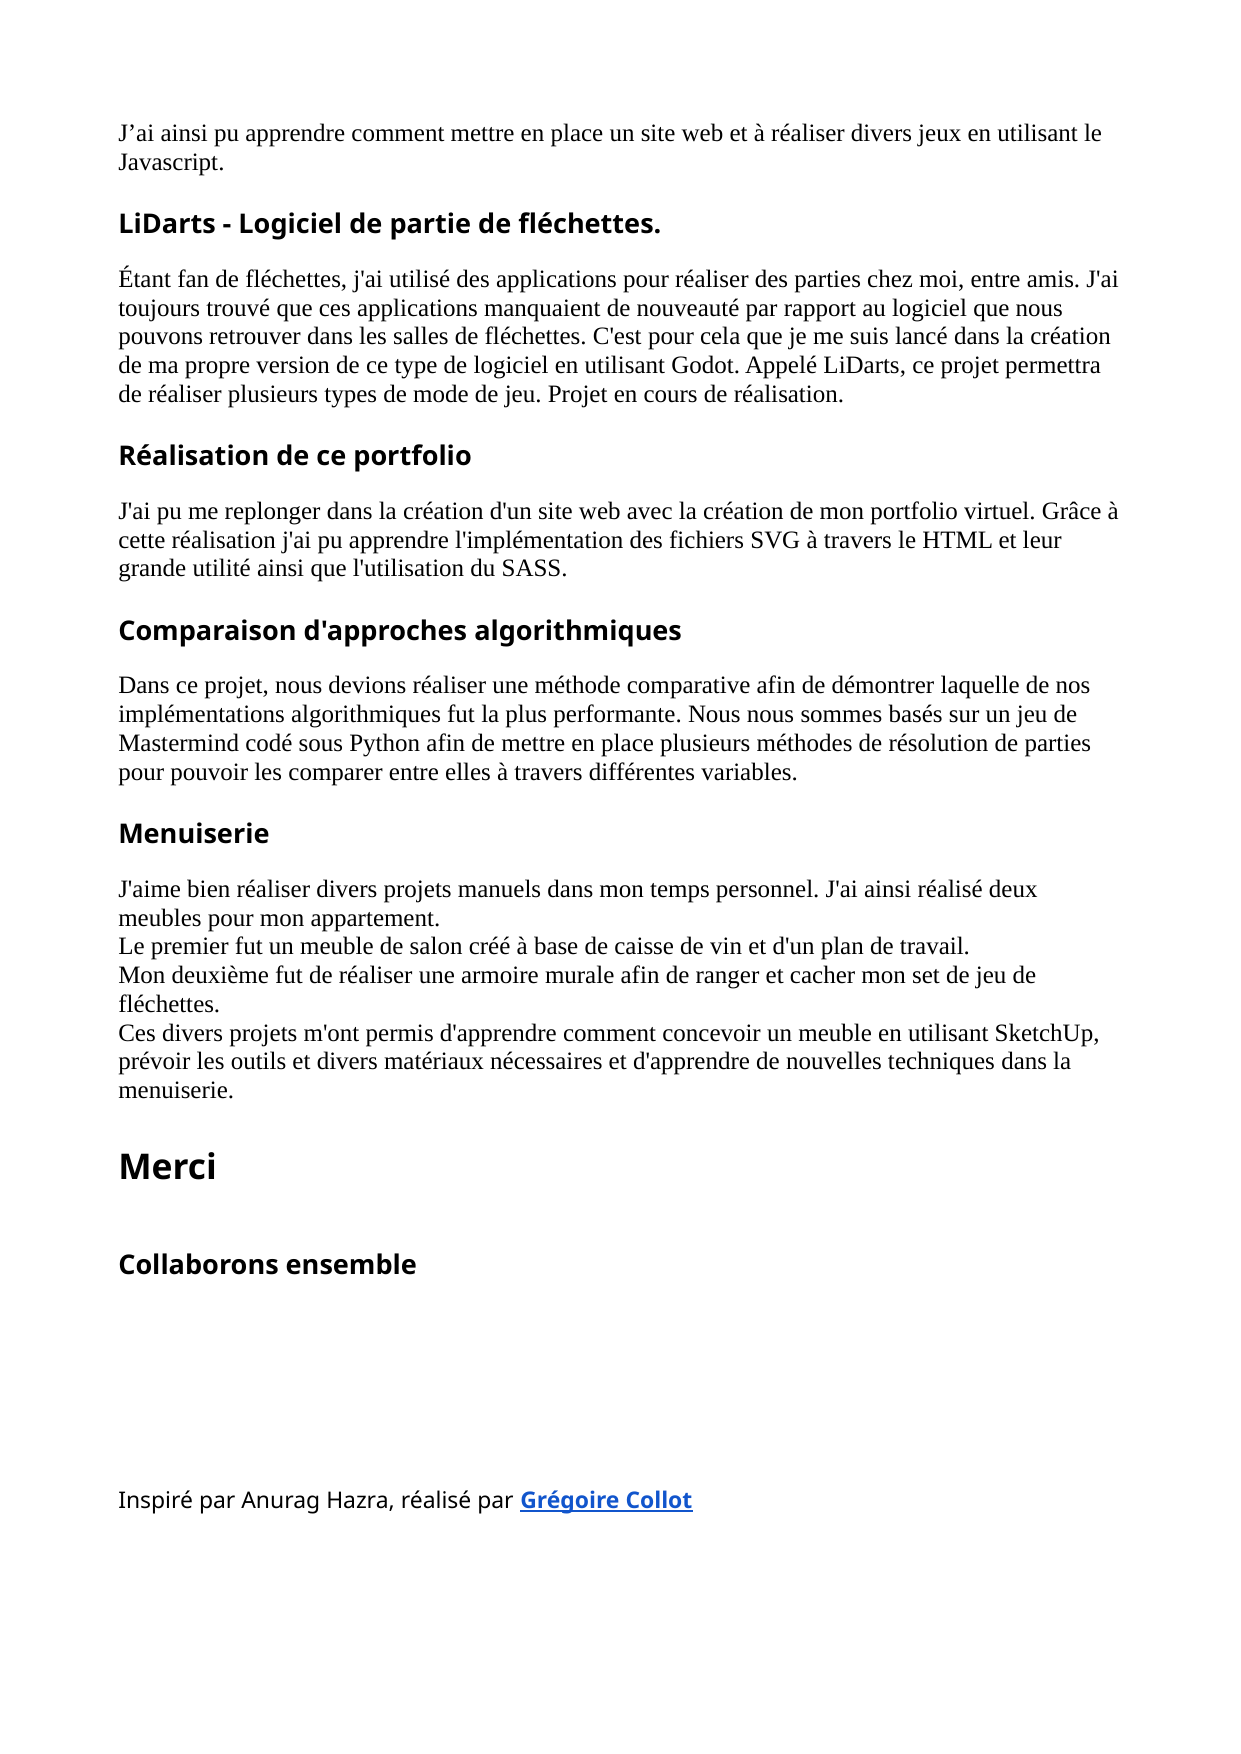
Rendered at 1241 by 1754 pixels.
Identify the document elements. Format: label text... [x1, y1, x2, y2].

text Ces divers projets m'ont permis d'apprendre comment concevoir un meuble en utilisant SketchUp, prévoir les outils et divers matériaux nécessaires et d'apprendre de nouvelles techniques dans la menuiserie. [118, 1018, 1122, 1104]
text Mon deuxième fut de réaliser une armoire murale afin de ranger et cacher mon set de jeu de fléchettes. [118, 960, 1122, 1018]
text Dans ce projet, nous devions réaliser une méthode comparative afin de démontrer laquelle de nos implémentations algorithmiques fut la plus performante. Nous nous sommes basés sur un jeu de Mastermind codé sous Python afin de mettre en place plusieurs méthodes de résolution de parties pour pouvoir les comparer entre elles à travers différentes variables. [118, 671, 1122, 786]
text J'aime bien réaliser divers projets manuels dans mon temps personnel. J'ai ainsi réalisé deux meubles pour mon appartement. [118, 874, 1122, 931]
subtitle Collaborons ensemble [118, 1245, 1122, 1282]
text Inspiré par Anurag Hazra, réalisé par Grégoire Collot [118, 1481, 1122, 1515]
text J’ai ainsi pu apprendre comment mettre en place un site web et à réaliser divers jeux en utilisant le Javascript. [118, 118, 1122, 176]
subtitle Comparaison d'approches algorithmiques [118, 611, 1122, 648]
subtitle Réalisation de ce portfolio [118, 437, 1122, 474]
text J'ai pu me replonger dans la création d'un site web avec la création de mon portfolio virtuel. Grâce à cette réalisation j'ai pu apprendre l'implémentation des fichiers SVG à travers le HTML et leur grande utilité ainsi que l'utilisation du SASS. [118, 496, 1122, 582]
subtitle LiDarts - Logiciel de partie de fléchettes. [118, 205, 1122, 242]
text Le premier fut un meuble de salon créé à base de caisse de vin et d'un plan de travail. [118, 931, 1122, 960]
text Étant fan de fléchettes, j'ai utilisé des applications pour réaliser des parties chez moi, entre amis. J'ai toujours trouvé que ces applications manquaient de nouveauté par rapport au logiciel que nous pouvons retrouver dans les salles de fléchettes. C'est pour cela que je me suis lancé dans la création de ma propre version de ce type de logiciel en utilisant Godot. Appelé LiDarts, ce projet permettra de réaliser plusieurs types de mode de jeu. Projet en cours de réalisation. [118, 264, 1122, 408]
subtitle Merci [118, 1141, 1122, 1190]
subtitle Menuiserie [118, 815, 1122, 852]
